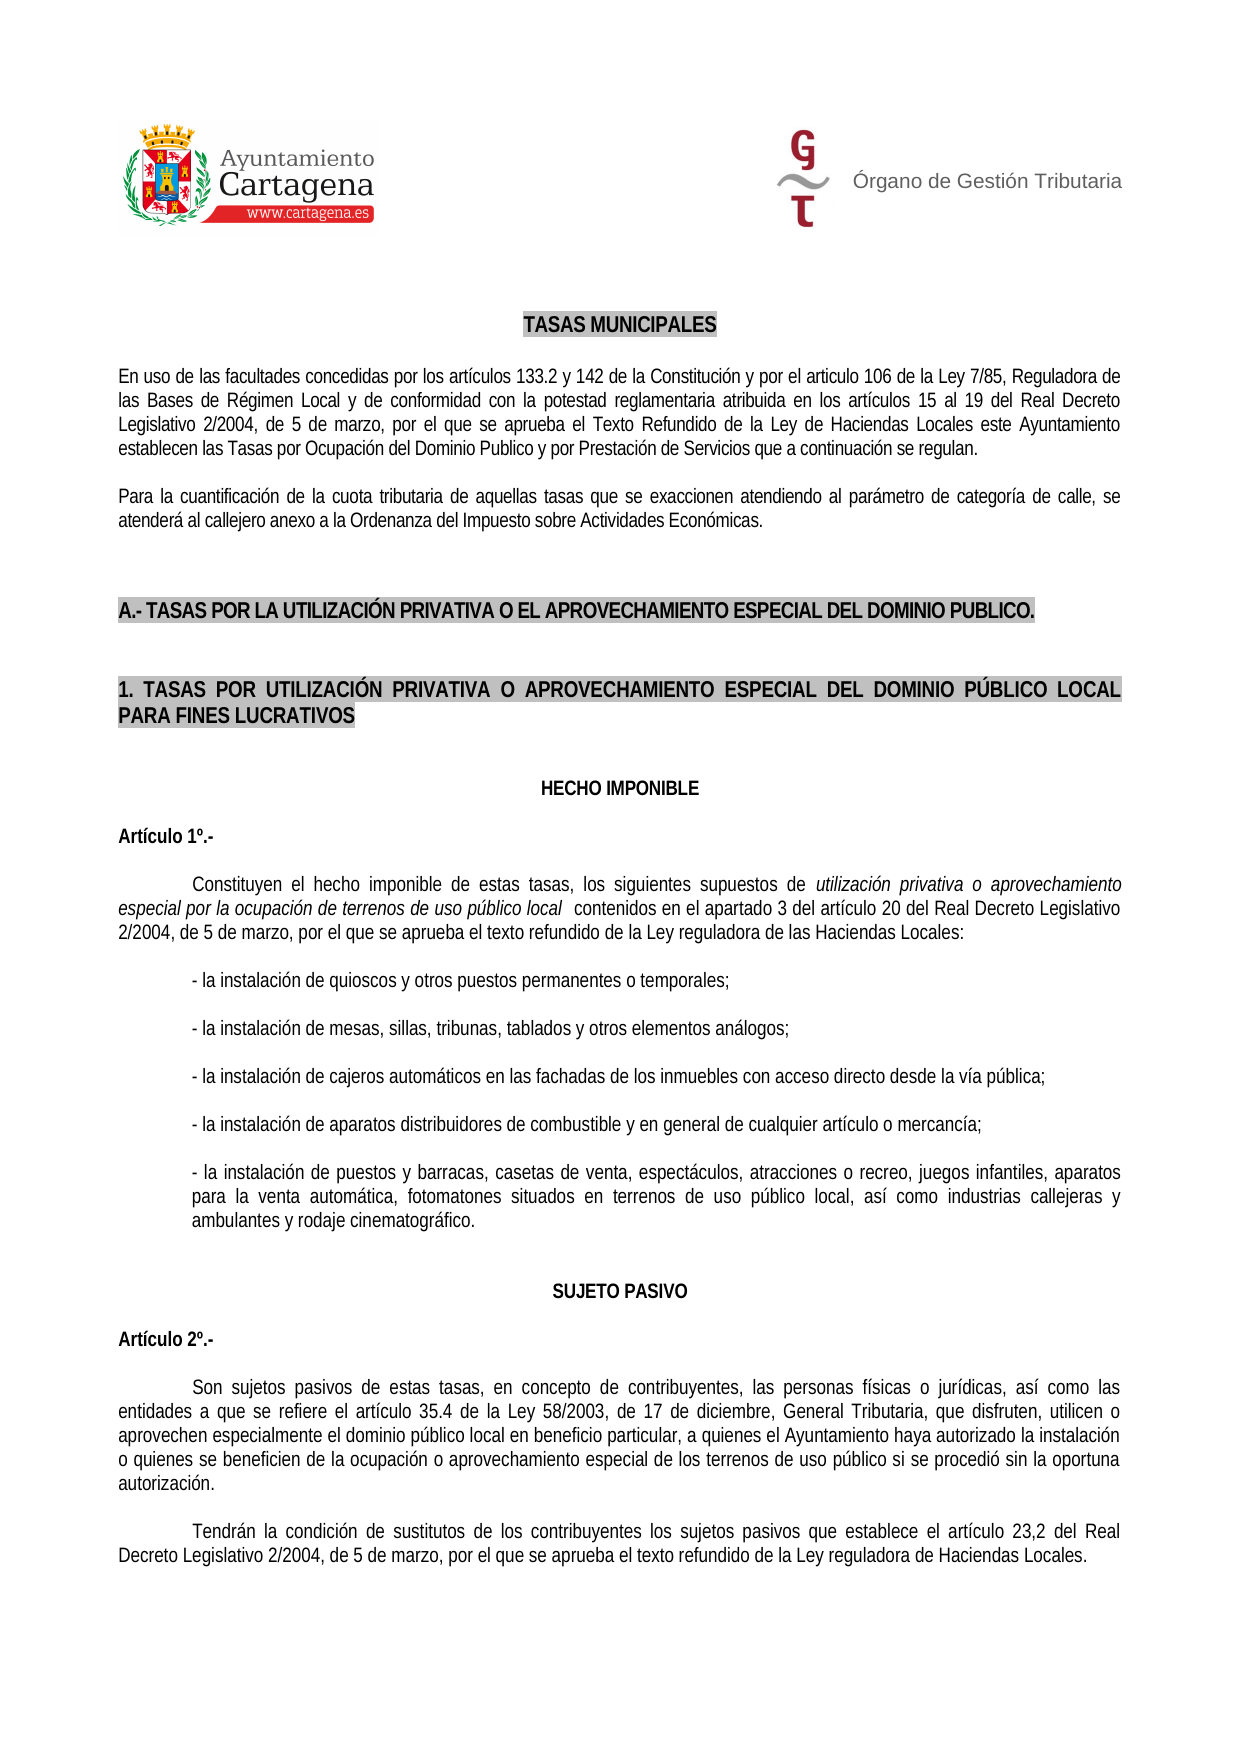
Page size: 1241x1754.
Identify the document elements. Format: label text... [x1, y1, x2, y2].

text - la instalación de quioscos y otros puestos permanentes o temporales; [192, 968, 1122, 992]
subtitle Artículo 2º.- [118, 1327, 1122, 1351]
text Constituyen el hecho imponible de estas tasas, los siguientes supuestos de utilización privativa o aprovechamiento especial por la ocupación de terrenos de uso público local contenidos en el apartado 3 del artículo 20 del Real Decreto Legislativo 2/2004, de 5 de marzo, por el que se aprueba el texto refundido de la Ley reguladora de las Haciendas Locales: [118, 872, 1122, 944]
text Son sujetos pasivos de estas tasas, en concepto de contribuyentes, las personas físicas o jurídicas, así como las entidades a que se refiere el artículo 35.4 de la Ley 58/2003, de 17 de diciembre, General Tributaria, que disfruten, utilicen o aprovechen especialmente el dominio público local en beneficio particular, a quienes el Ayuntamiento haya autorizado la instalación o quienes se beneficien de la ocupación o aprovechamiento especial de los terrenos de uso público si se procedió sin la oportuna autorización. [118, 1375, 1122, 1495]
text 1. TASAS POR UTILIZACIÓN PRIVATIVA O APROVECHAMIENTO ESPECIAL DEL DOMINIO PÚBLICO LOCAL PARA FINES LUCRATIVOS [118, 676, 1122, 728]
text - la instalación de aparatos distribuidores de combustible y en general de cualquier artículo o mercancía; [192, 1112, 1122, 1136]
text A.- TASAS POR LA UTILIZACIÓN PRIVATIVA O EL APROVECHAMIENTO ESPECIAL DEL DOMINIO PUBLICO. [118, 597, 1122, 623]
text - la instalación de mesas, sillas, tribunas, tablados y otros elementos análogos; [192, 1016, 1122, 1040]
text Tendrán la condición de sustitutos de los contribuyentes los sujetos pasivos que establece el artículo 23,2 del Real Decreto Legislativo 2/2004, de 5 de marzo, por el que se aprueba el texto refundido de la Ley reguladora de Haciendas Locales. [118, 1519, 1122, 1567]
subtitle HECHO IMPONIBLE [118, 776, 1122, 800]
text Para la cuantificación de la cuota tributaria de aquellas tasas que se exaccionen atendiendo al parámetro de categoría de calle, se atenderá al callejero anexo a la Ordenanza del Impuesto sobre Actividades Económicas. [118, 483, 1122, 531]
text - la instalación de puestos y barracas, casetas de venta, espectáculos, atracciones o recreo, juegos infantiles, aparatos para la venta automática, fotomatones situados en terrenos de uso público local, así como industrias callejeras y ambulantes y rodaje cinematográfico. [192, 1160, 1122, 1232]
text TASAS MUNICIPALES [118, 311, 1122, 337]
subtitle Artículo 1º.- [118, 824, 1122, 848]
subtitle SUJETO PASIVO [118, 1279, 1122, 1303]
text - la instalación de cajeros automáticos en las fachadas de los inmuebles con acceso directo desde la vía pública; [192, 1064, 1122, 1088]
picture [117, 119, 379, 236]
text En uso de las facultades concedidas por los artículos 133.2 y 142 de la Constitución y por el articulo 106 de la Ley 7/85, Reguladora de las Bases de Régimen Local y de conformidad con la potestad reglamentaria atribuida en los artículos 15 al 19 del Real Decreto Legislativo 2/2004, de 5 de marzo, por el que se aprueba el Texto Refundido de la Ley de Haciendas Locales este Ayuntamiento establecen las Tasas por Ocupación del Dominio Publico y por Prestación de Servicios que a continuación se regulan. [118, 364, 1122, 459]
